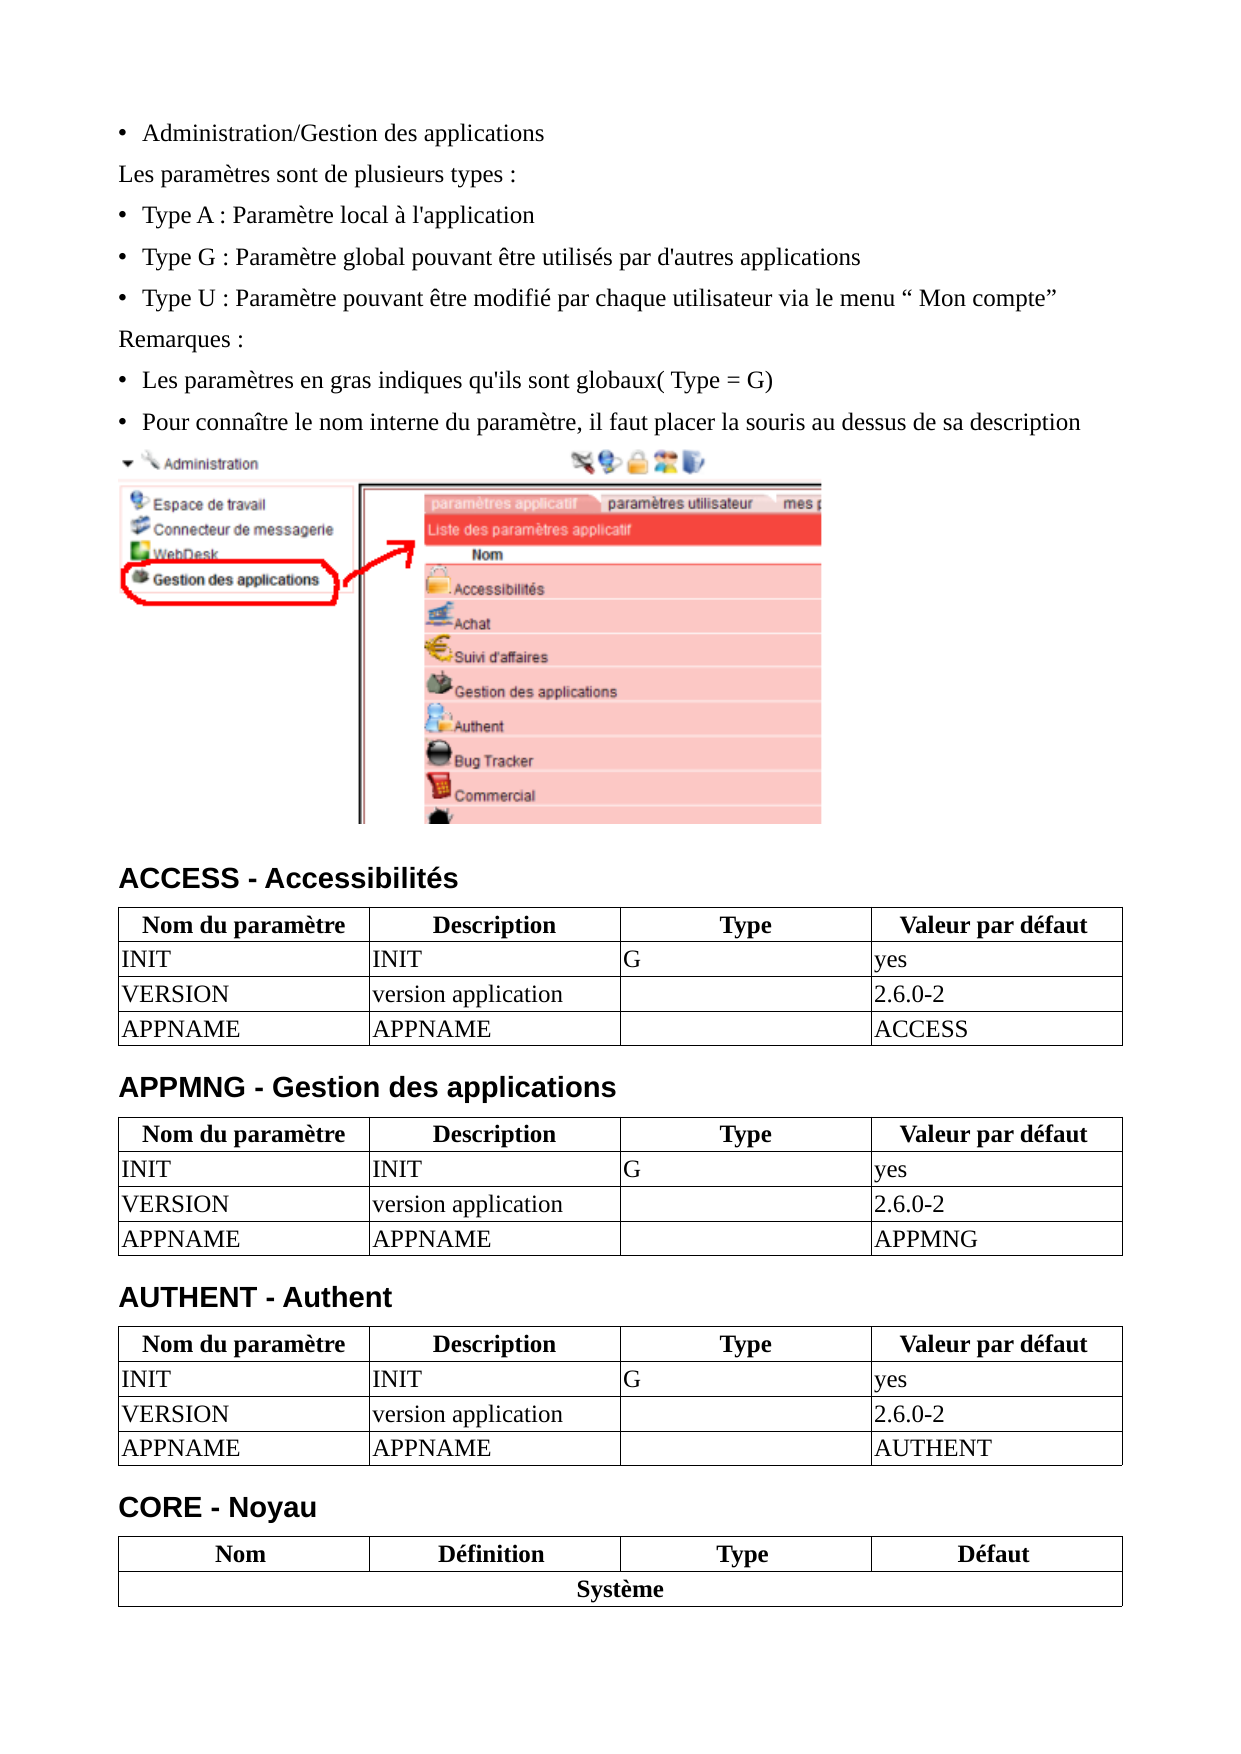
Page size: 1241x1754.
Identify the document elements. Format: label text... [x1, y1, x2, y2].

list Type G : Paramètre global pouvant être utilisés par d'autres applications [118, 242, 1122, 271]
table_cell G [621, 1152, 871, 1186]
text Remarques : [118, 324, 1122, 353]
table_header Description [370, 1118, 620, 1151]
list Type A : Paramètre local à l'application [118, 201, 1122, 229]
table_cell yes [872, 942, 1122, 976]
subtitle AUTHENT - Authent [118, 1280, 1122, 1314]
table_cell APPNAME [119, 1012, 369, 1045]
table_cell version application [370, 1397, 620, 1431]
text Les paramètres sont de plusieurs types : [118, 159, 1122, 188]
table_cell [621, 1397, 871, 1431]
table_cell [621, 1187, 871, 1221]
table_header Description [370, 908, 620, 941]
table_cell INIT [370, 942, 620, 976]
table_header Valeur par défaut [872, 908, 1122, 941]
table_cell G [621, 1362, 871, 1396]
table_cell G [621, 942, 871, 976]
table_cell INIT [370, 1152, 620, 1186]
table_cell version application [370, 1187, 620, 1221]
list Type U : Paramètre pouvant être modifié par chaque utilisateur via le menu “ Mon compte” [118, 283, 1122, 312]
table_cell APPNAME [119, 1432, 369, 1465]
table_header Nom du paramètre [119, 908, 369, 941]
table_header Nom du paramètre [119, 1118, 369, 1151]
table_header Nom du paramètre [119, 1327, 369, 1361]
table_header Nom [119, 1537, 369, 1571]
table_cell [621, 1432, 871, 1465]
table_cell ACCESS [872, 1012, 1122, 1045]
list Les paramètres en gras indiques qu'ils sont globaux( Type = G) [118, 366, 1122, 394]
subtitle ACCESS - Accessibilités [118, 861, 1122, 894]
table_header Type [621, 1327, 871, 1361]
table_cell 2.6.0-2 [872, 1187, 1122, 1221]
table_cell APPNAME [119, 1222, 369, 1255]
subtitle APPMNG - Gestion des applications [118, 1071, 1122, 1104]
table_cell [621, 1222, 871, 1255]
table_cell INIT [119, 1152, 369, 1186]
table_header Type [621, 908, 871, 941]
subtitle CORE - Noyau [118, 1490, 1122, 1524]
table_cell APPNAME [370, 1012, 620, 1045]
picture [118, 448, 822, 824]
table_header Défaut [872, 1537, 1122, 1571]
table_cell APPNAME [370, 1222, 620, 1255]
table_header Description [370, 1327, 620, 1361]
table_header Type [621, 1537, 871, 1571]
table_cell INIT [119, 1362, 369, 1396]
list Pour connaître le nom interne du paramètre, il faut placer la souris au dessus de sa description [118, 407, 1122, 436]
table_cell yes [872, 1362, 1122, 1396]
table_header Définition [370, 1537, 620, 1571]
table_cell AUTHENT [872, 1432, 1122, 1465]
table_cell yes [872, 1152, 1122, 1186]
table_cell version application [370, 977, 620, 1011]
table_header Type [621, 1118, 871, 1151]
table_cell INIT [119, 942, 369, 976]
table_cell VERSION [119, 977, 369, 1011]
table_header Valeur par défaut [872, 1327, 1122, 1361]
table_cell Système [119, 1572, 1122, 1606]
table_cell [621, 1012, 871, 1045]
list Administration/Gestion des applications [118, 118, 1122, 147]
table_cell VERSION [119, 1397, 369, 1431]
table_cell 2.6.0-2 [872, 1397, 1122, 1431]
table_cell [621, 977, 871, 1011]
table_cell 2.6.0-2 [872, 977, 1122, 1011]
table_header Valeur par défaut [872, 1118, 1122, 1151]
table_cell VERSION [119, 1187, 369, 1221]
table_cell APPNAME [370, 1432, 620, 1465]
table_cell INIT [370, 1362, 620, 1396]
table_cell APPMNG [872, 1222, 1122, 1255]
